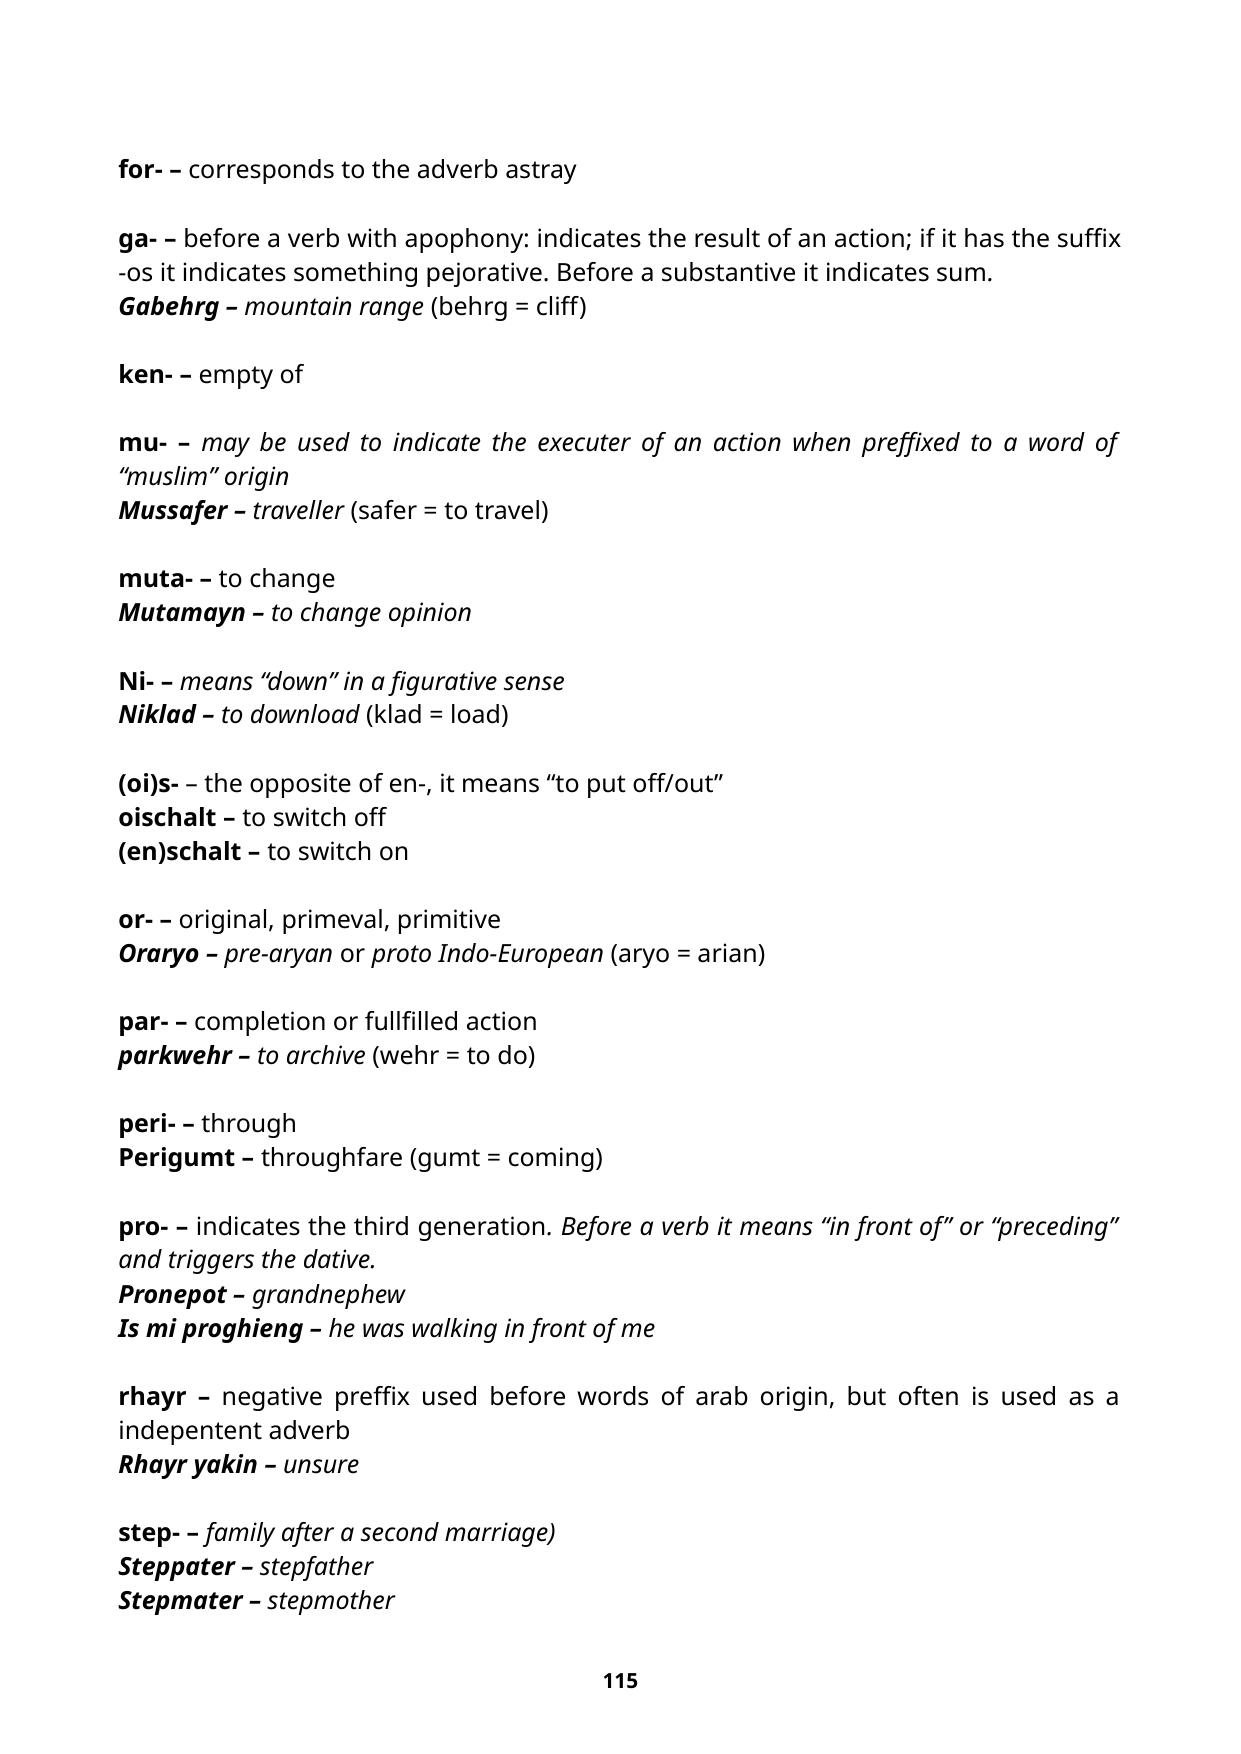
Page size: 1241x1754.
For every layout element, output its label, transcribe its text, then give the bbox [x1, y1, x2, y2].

text oischalt – to switch off [118, 799, 1122, 833]
text Mutamayn – to change opinion [118, 595, 1122, 629]
text mu- – may be used to indicate the executer of an action when preffixed to a word of “muslim” origin [118, 425, 1122, 493]
text (en)schalt – to switch on [118, 833, 1122, 867]
text (oi)s- – the opposite of en-, it means “to put off/out” [118, 765, 1122, 799]
text Ni- – means “down” in a figurative sense [118, 663, 1122, 697]
text par- – completion or fullfilled action [118, 1004, 1122, 1038]
text Gabehrg – mountain range (behrg = cliff) [118, 288, 1122, 322]
text Steppater – stepfather [118, 1549, 1122, 1583]
text ga- – before a verb with apophony: indicates the result of an action; if it has the suffix -os it indicates something pejorative. Before a substantive it indicates sum. [118, 220, 1122, 288]
text ken- – empty of [118, 357, 1122, 391]
text parkwehr – to archive (wehr = to do) [118, 1038, 1122, 1072]
text step- – family after a second marriage) [118, 1515, 1122, 1549]
text Pronepot – grandnephew [118, 1276, 1122, 1310]
text Is mi proghieng – he was walking in front of me [118, 1310, 1122, 1344]
text Perigumt – throughfare (gumt = coming) [118, 1140, 1122, 1174]
text rhayr – negative preffix used before words of arab origin, but often is used as a indepentent adverb [118, 1378, 1122, 1447]
text Niklad – to download (klad = load) [118, 697, 1122, 731]
text peri- – through [118, 1106, 1122, 1140]
text pro- – indicates the third generation. Before a verb it means “in front of” or “preceding” and triggers the dative. [118, 1208, 1122, 1276]
text or- – original, primeval, primitive [118, 902, 1122, 936]
text Mussafer – traveller (safer = to travel) [118, 493, 1122, 527]
text Rhayr yakin – unsure [118, 1447, 1122, 1481]
text for- – corresponds to the adverb astray [118, 152, 1122, 186]
text Stepmater – stepmother [118, 1583, 1122, 1617]
text Oraryo – pre-aryan or proto Indo-European (aryo = arian) [118, 936, 1122, 970]
text muta- – to change [118, 561, 1122, 595]
